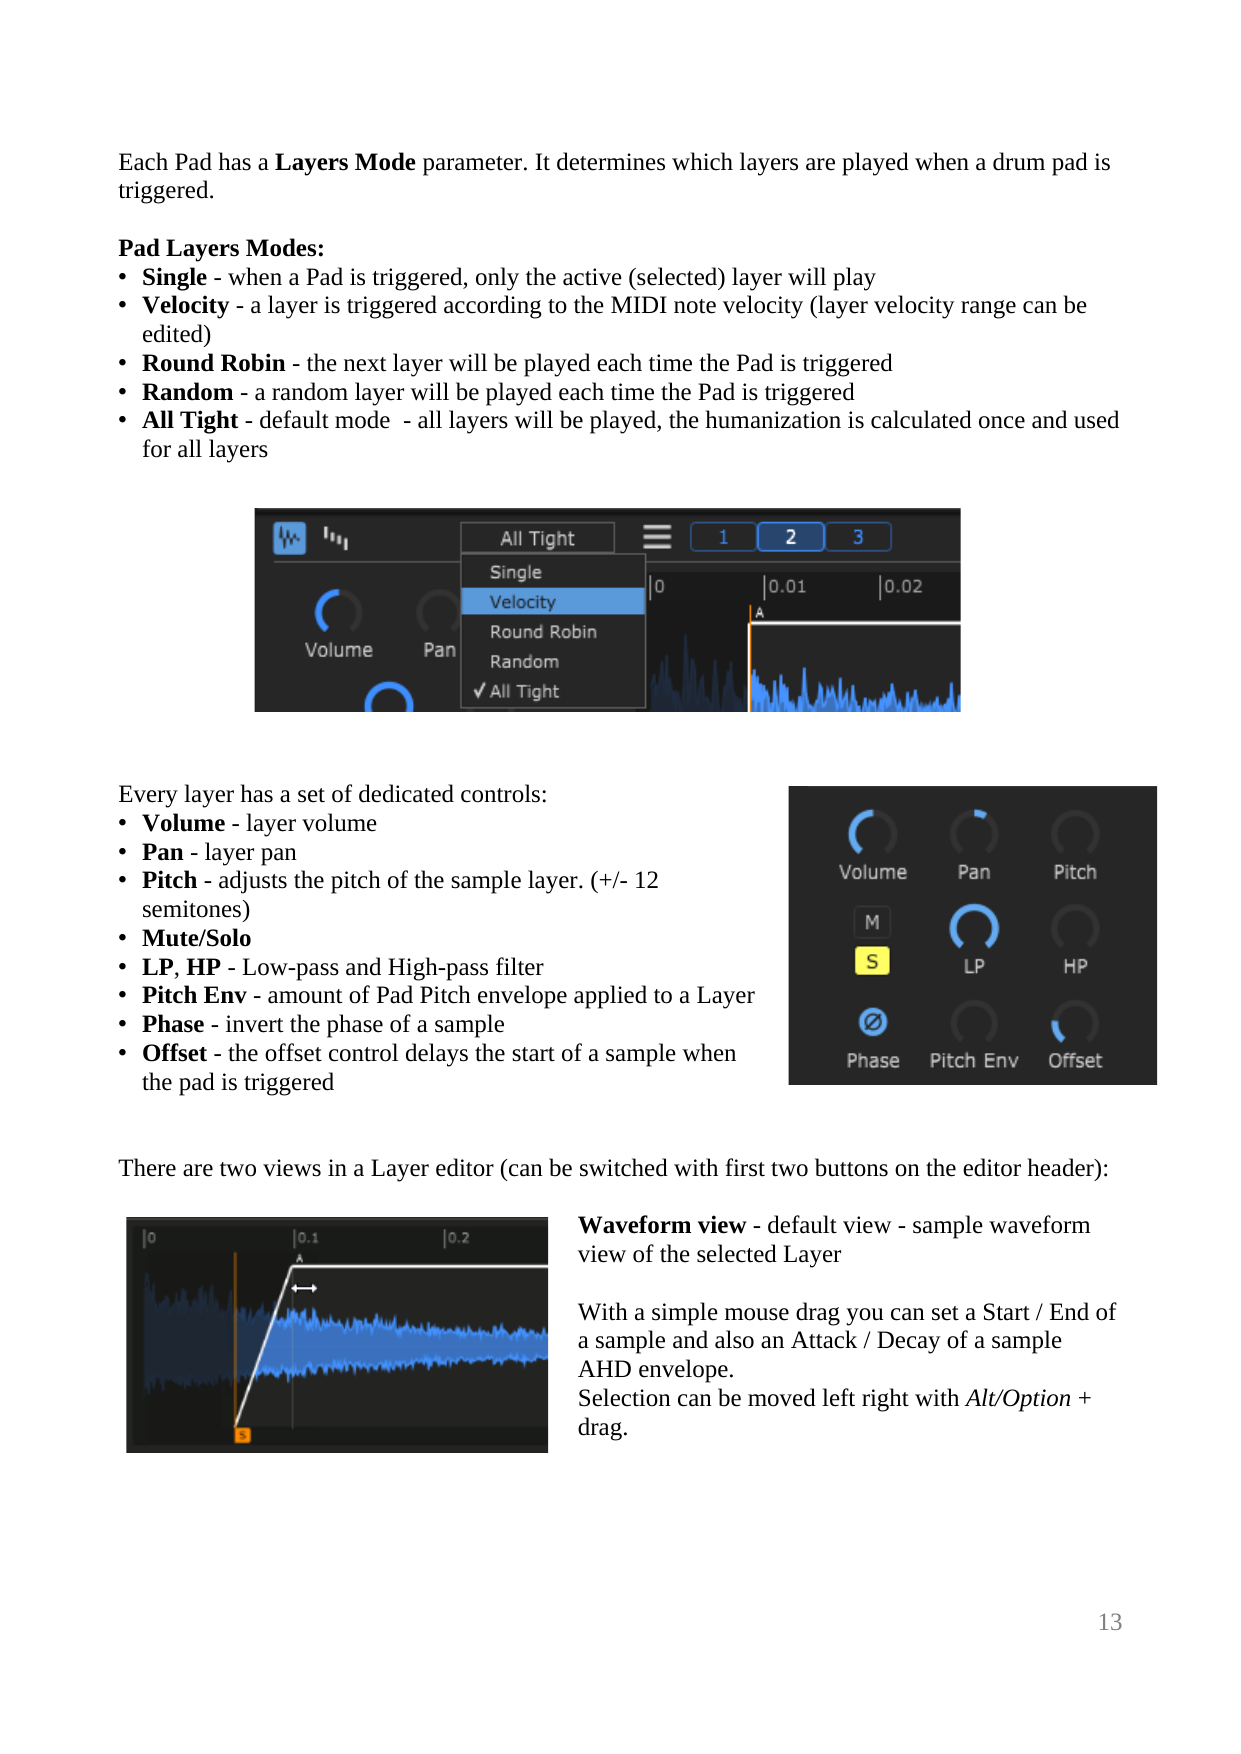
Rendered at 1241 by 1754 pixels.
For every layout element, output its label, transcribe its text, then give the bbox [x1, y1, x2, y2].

list Phase - invert the phase of a sample [118, 1009, 788, 1038]
text Each Pad has a Layers Mode parameter. It determines which layers are played when a drum pad is triggered. [118, 147, 1122, 204]
list Pan - layer pan [118, 837, 788, 866]
list Offset - the offset control delays the start of a sample when the pad is triggered [118, 1038, 1122, 1096]
text Every layer has a set of dedicated controls: [118, 779, 1122, 808]
list All Tight - default mode - all layers will be played, the humanization is calculated once and used for all layers [118, 406, 1122, 463]
list LP, HP - Low-pass and High-pass filter [118, 952, 788, 981]
picture [788, 786, 1158, 1085]
picture [254, 508, 961, 712]
text Pad Layers Modes: [118, 233, 1122, 262]
text There are two views in a Layer editor (can be switched with first two buttons on the editor header): [118, 1153, 1122, 1182]
picture [126, 1217, 549, 1453]
list Mute/Solo [118, 923, 788, 952]
list Random - a random layer will be played each time the Pad is triggered [118, 377, 1122, 406]
list Round Robin - the next layer will be played each time the Pad is triggered [118, 348, 1122, 377]
list Single - when a Pad is triggered, only the active (selected) layer will play [118, 262, 1122, 291]
list Pitch - adjusts the pitch of the sample layer. (+/- 12 semitones) [118, 866, 788, 923]
list Volume - layer volume [118, 808, 788, 837]
text With a simple mouse drag you can set a Start / End of a sample and also an Attack / Decay of a sample AHD envelope. [549, 1297, 1122, 1383]
text Waveform view - default view - sample waveform view of the selected Layer [118, 1211, 1122, 1268]
list Velocity - a layer is triggered according to the MIDI note velocity (layer velocity range can be edited) [118, 291, 1122, 348]
text Selection can be moved left right with Alt/Option + drag. [549, 1383, 1122, 1441]
list Pitch Env - amount of Pad Pitch envelope applied to a Layer [118, 981, 788, 1009]
